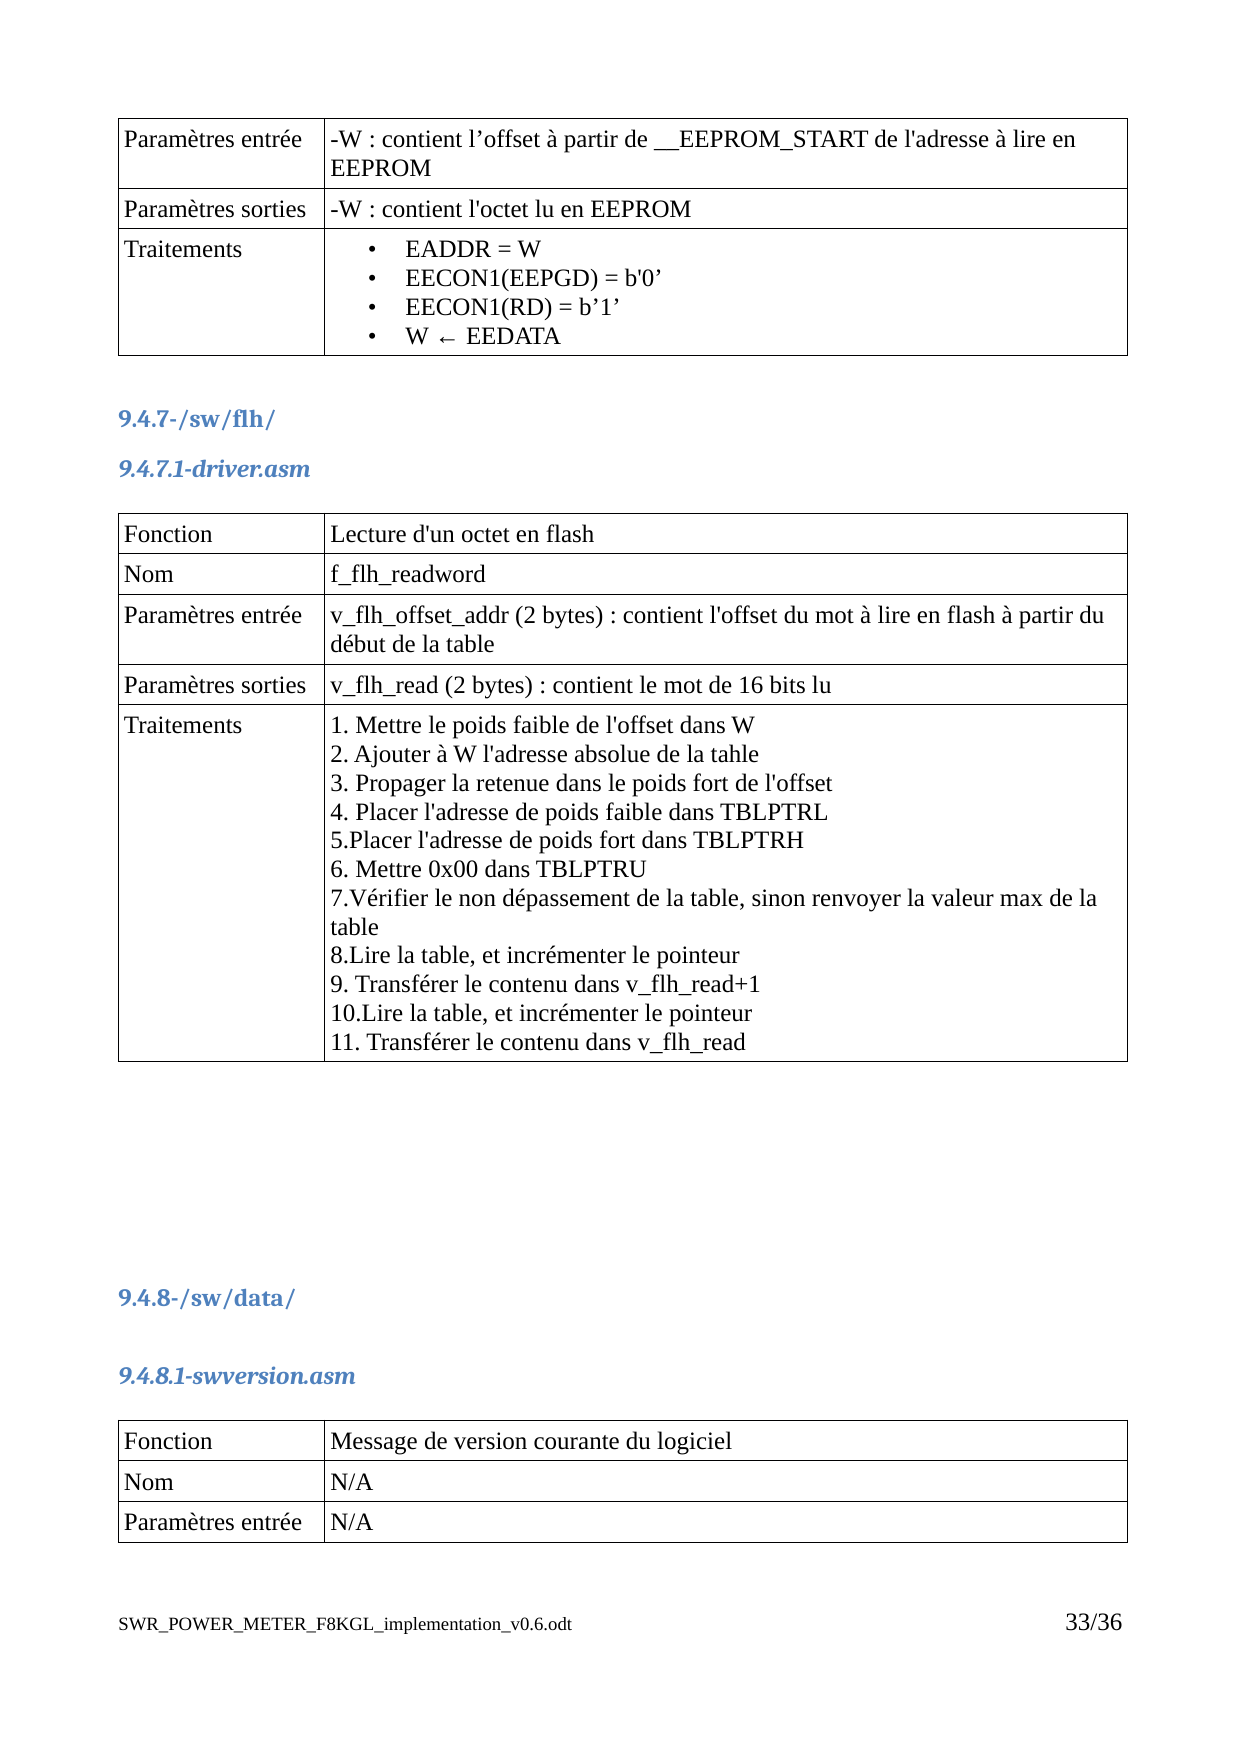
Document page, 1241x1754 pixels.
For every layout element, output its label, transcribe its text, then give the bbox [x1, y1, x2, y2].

subtitle 9.4.7.1-driver.asm [118, 455, 1122, 484]
table_header Message de version courante du logiciel [325, 1421, 1127, 1460]
table_cell Paramètres entrée [119, 119, 324, 188]
subtitle 9.4.8-/sw/data/ [118, 1284, 1122, 1312]
table_cell Nom [119, 554, 324, 594]
table_header Fonction [119, 514, 324, 553]
subtitle 9.4.7-/sw/flh/ [118, 405, 1122, 434]
table_cell f_flh_readword [325, 554, 1127, 594]
subtitle 9.4.8.1-swversion.asm [118, 1362, 1122, 1391]
table_cell Traitements [119, 229, 324, 355]
table_cell v_flh_offset_addr (2 bytes) : contient l'offset du mot à lire en flash à partir du début de la table [325, 595, 1127, 663]
table_cell Paramètres entrée [119, 1502, 324, 1542]
table_cell 1. Mettre le poids faible de l'offset dans W 2. Ajouter à W l'adresse absolue de la tahle 3. Propager la retenue dans le poids fort de l'offset 4. Placer l'adresse de poids faible dans TBLPTRL 5.Placer l'adresse de poids fort dans TBLPTRH 6. Mettre 0x00 dans TBLPTRU 7.Vérifier le non dépassement de la table, sinon renvoyer la valeur max de la table 8.Lire la table, et incrémenter le pointeur 9. Transférer le contenu dans v_flh_read+1 10.Lire la table, et incrémenter le pointeur 11. Transférer le contenu dans v_flh_read [325, 705, 1127, 1061]
table_header Fonction [119, 1421, 324, 1460]
table_cell EADDR = W EECON1(EEPGD) = b'0’ EECON1(RD) = b’1’ W ← EEDATA [325, 229, 1127, 355]
table_cell -W : contient l'octet lu en EEPROM [325, 189, 1127, 228]
table_header Lecture d'un octet en flash [325, 514, 1127, 553]
table_cell Paramètres sorties [119, 189, 324, 228]
table_cell -W : contient l’offset à partir de __EEPROM_START de l'adresse à lire en EEPROM [325, 119, 1127, 188]
table_cell N/A [325, 1502, 1127, 1542]
table_cell Nom [119, 1461, 324, 1501]
table_cell N/A [325, 1461, 1127, 1501]
table_cell Paramètres sorties [119, 665, 324, 704]
table_cell Traitements [119, 705, 324, 1061]
table_cell Paramètres entrée [119, 595, 324, 663]
table_cell v_flh_read (2 bytes) : contient le mot de 16 bits lu [325, 665, 1127, 704]
